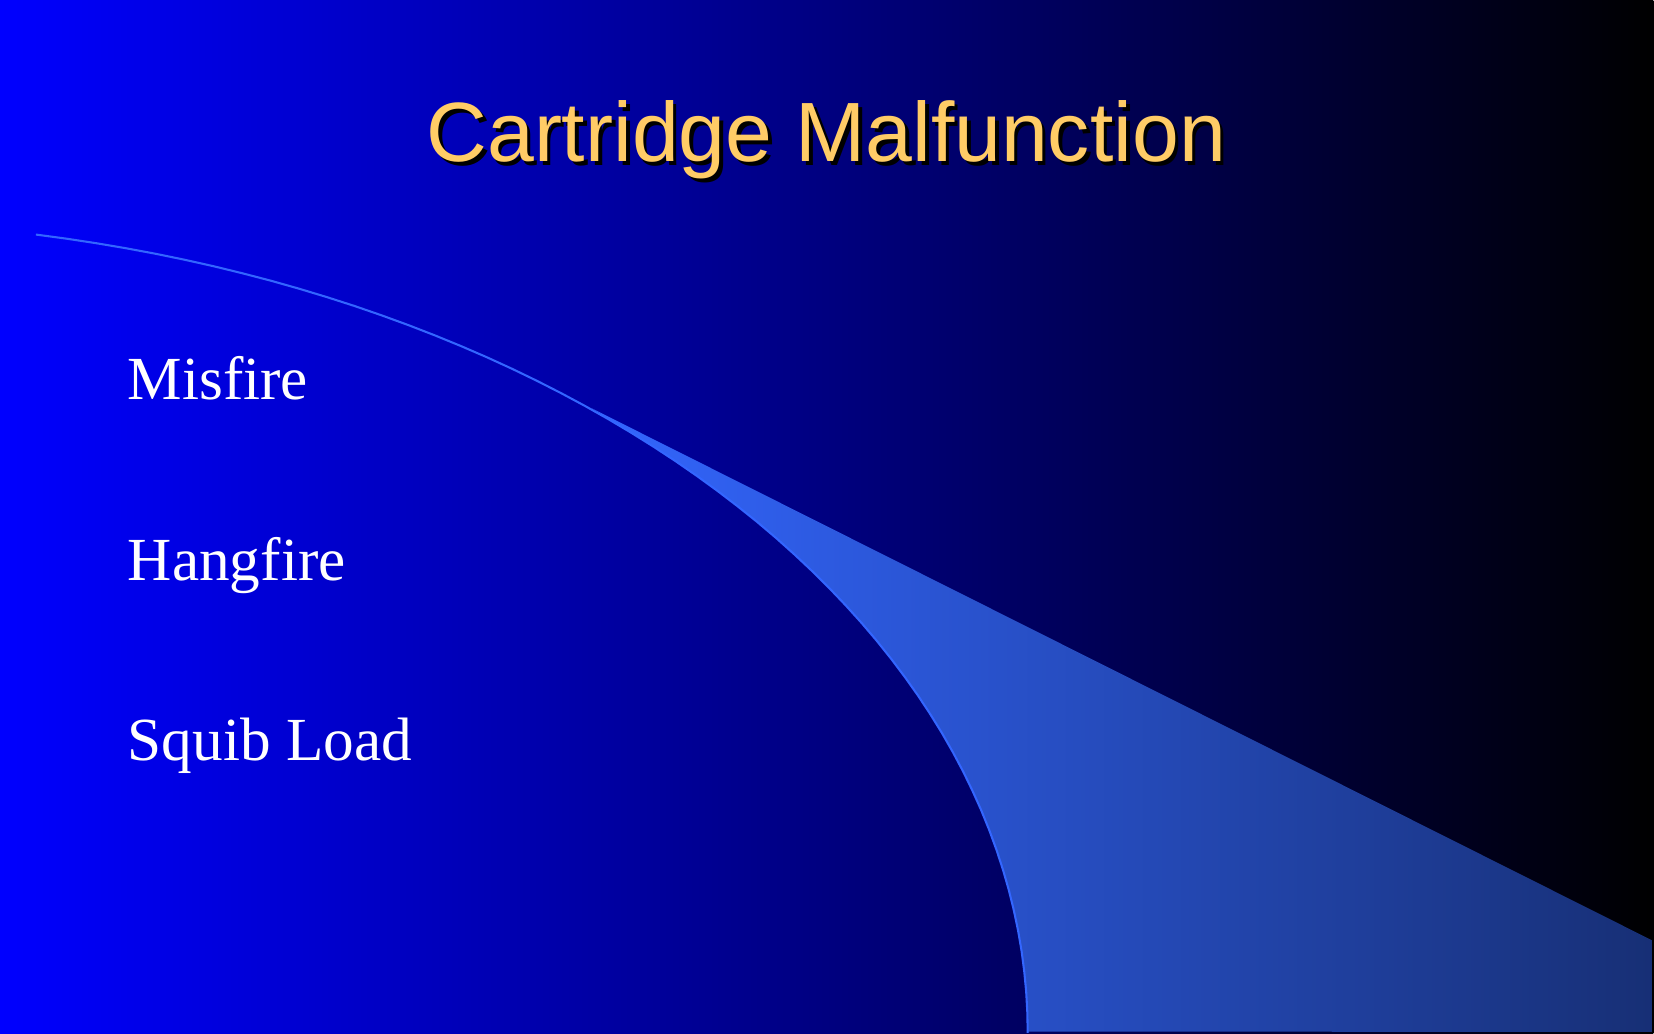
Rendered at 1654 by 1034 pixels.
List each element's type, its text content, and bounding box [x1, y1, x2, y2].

list Misfire Hangfire Squib Load [82, 241, 1571, 924]
title Cartridge Malfunction [82, 41, 1571, 214]
